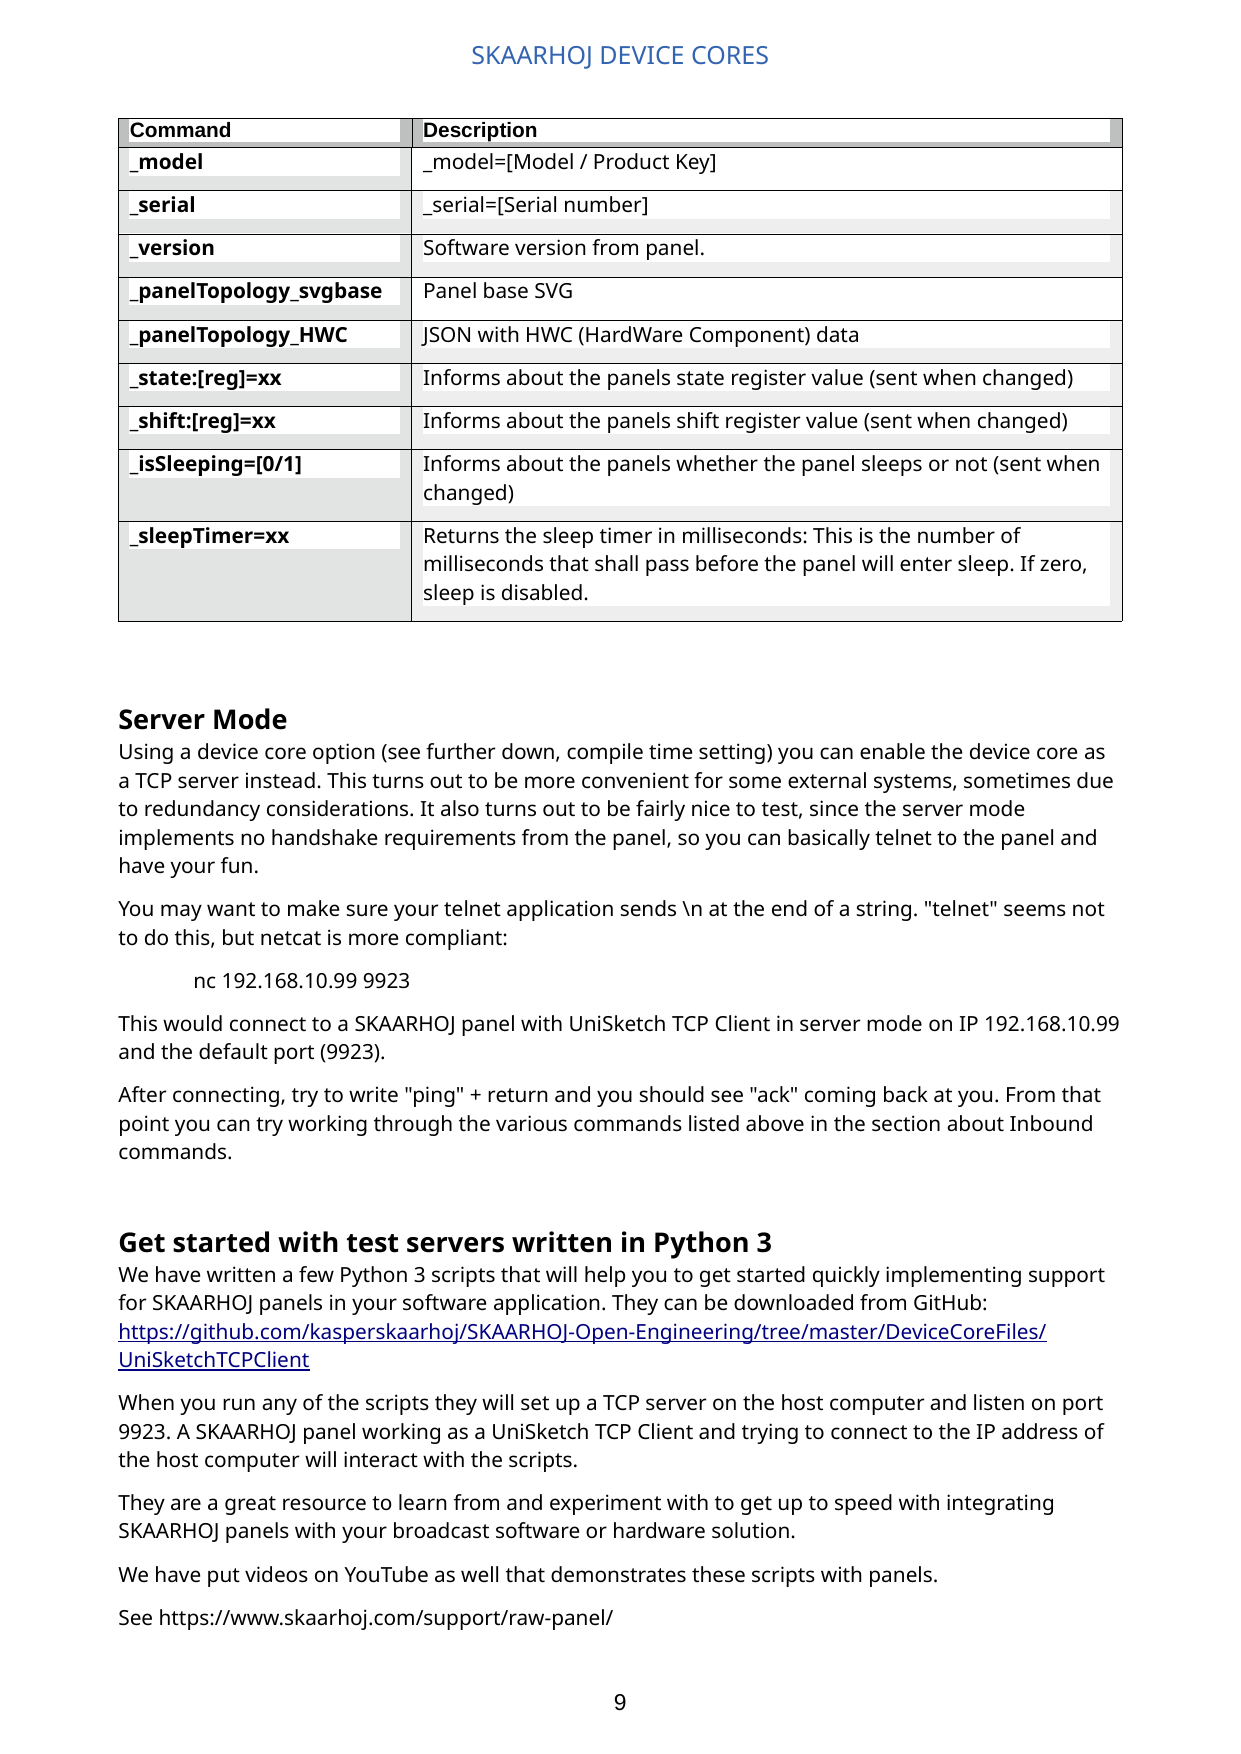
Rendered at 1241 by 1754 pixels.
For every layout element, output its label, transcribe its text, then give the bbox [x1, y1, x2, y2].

text After connecting, try to write "ping" + return and you should see "ack" coming back at you. From that point you can try working through the various commands listed above in the section about Inbound commands. [118, 1080, 1122, 1166]
table_cell Informs about the panels whether the panel sleeps or not (sent when changed) [412, 450, 1122, 521]
table_cell Informs about the panels state register value (sent when changed) [412, 364, 1122, 406]
table_cell _model [119, 148, 411, 190]
subtitle Server Mode [118, 701, 1122, 737]
text This would connect to a SKAARHOJ panel with UniSketch TCP Client in server mode on IP 192.168.10.99 and the default port (9923). [118, 1009, 1122, 1066]
text Using a device core option (see further down, compile time setting) you can enable the device core as a TCP server instead. This turns out to be more convenient for some external systems, sometimes due to redundancy considerations. It also turns out to be fairly nice to test, since the server mode implements no handshake requirements from the panel, so you can basically telnet to the panel and have your fun. [118, 737, 1122, 880]
text nc 192.168.10.99 9923 [118, 966, 1122, 994]
table_header Command [119, 119, 412, 147]
table_cell _panelTopology_svgbase [119, 278, 411, 320]
table_cell JSON with HWC (HardWare Component) data [412, 321, 1122, 363]
table_cell _sleepTimer=xx [119, 522, 411, 621]
table_cell _shift:[reg]=xx [119, 407, 411, 449]
table_cell _serial=[Serial number] [412, 191, 1122, 233]
table_cell _isSleeping=[0/1] [119, 450, 411, 521]
table_header Description [413, 119, 1122, 147]
table_cell _version [119, 235, 411, 277]
table_cell _state:[reg]=xx [119, 364, 411, 406]
table_cell Panel base SVG [412, 278, 1122, 320]
table_cell _model=[Model / Product Key] [412, 148, 1122, 190]
table_cell Informs about the panels shift register value (sent when changed) [412, 407, 1122, 449]
table_cell _panelTopology_HWC [119, 321, 411, 363]
table_cell Software version from panel. [412, 235, 1122, 277]
text We have put videos on YouTube as well that demonstrates these scripts with panels. [118, 1560, 1122, 1588]
text When you run any of the scripts they will set up a TCP server on the host computer and listen on port 9923. A SKAARHOJ panel working as a UniSketch TCP Client and trying to connect to the IP address of the host computer will interact with the scripts. [118, 1388, 1122, 1474]
table_cell Returns the sleep timer in milliseconds: This is the number of milliseconds that shall pass before the panel will enter sleep. If zero, sleep is disabled. [412, 522, 1122, 621]
subtitle Get started with test servers written in Python 3 [118, 1223, 1122, 1260]
text They are a great resource to learn from and experiment with to get up to speed with integrating SKAARHOJ panels with your broadcast software or hardware solution. [118, 1488, 1122, 1545]
text See https://www.skaarhoj.com/support/raw-panel/ [118, 1603, 1122, 1631]
text We have written a few Python 3 scripts that will help you to get started quickly implementing support for SKAARHOJ panels in your software application. They can be downloaded from GitHub: https://github.com/kasperskaarhoj/SKAARHOJ-Open-Engineering/tree/master/DeviceCoreFiles/UniSketchTCPClient [118, 1260, 1122, 1374]
text You may want to make sure your telnet application sends \n at the end of a string. "telnet" seems not to do this, but netcat is more compliant: [118, 894, 1122, 951]
table_cell _serial [119, 191, 411, 233]
